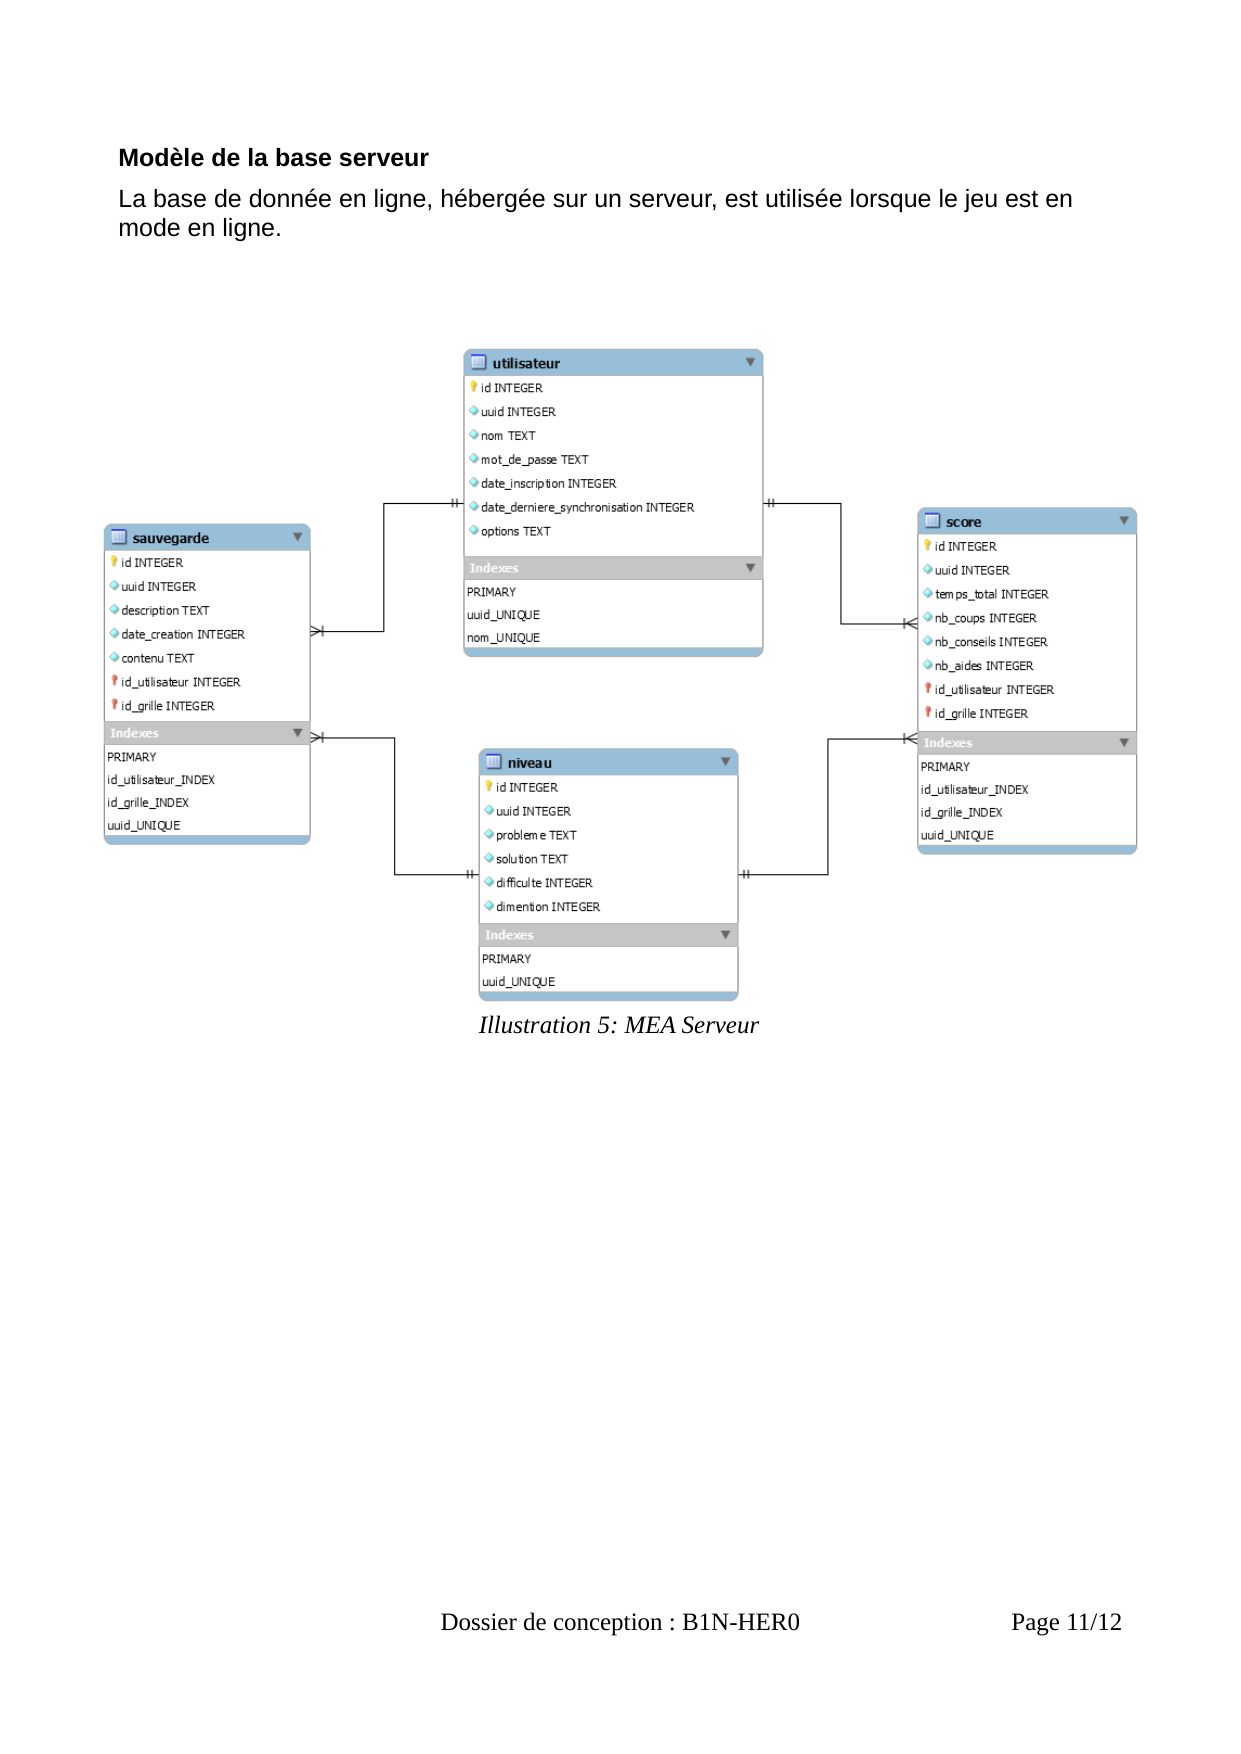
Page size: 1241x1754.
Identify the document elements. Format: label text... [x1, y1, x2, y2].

subtitle Modèle de la base serveur [118, 143, 1122, 172]
text Illustration 5: MEA Serveur [93, 1011, 1147, 1039]
text La base de donnée en ligne, hébergée sur un serveur, est utilisée lorsque le jeu est en mode en ligne. [118, 184, 1122, 242]
picture [93, 339, 1147, 1011]
